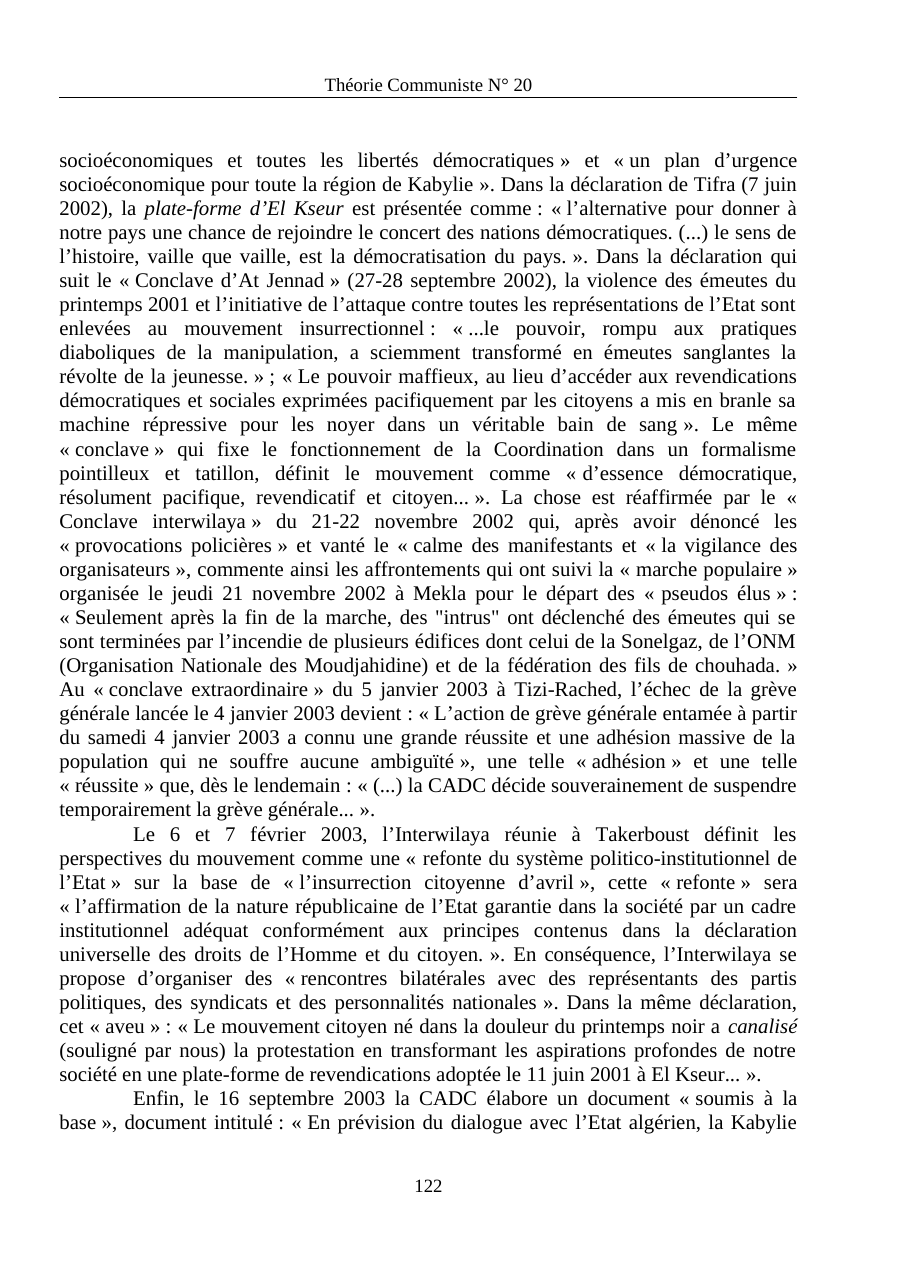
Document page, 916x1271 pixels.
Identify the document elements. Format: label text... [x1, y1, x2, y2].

text Enfin, le 16 septembre 2003 la CADC élabore un document « soumis à la base », document intitulé : « En prévision du dialogue avec l’Etat algérien, la Kabylie [59, 1086, 797, 1134]
text socioéconomiques et toutes les libertés démocratiques » et « un plan d’urgence socioéconomique pour toute la région de Kabylie ». Dans la déclaration de Tifra (7 juin 2002), la plate-forme d’El Kseur est présentée comme : « l’alternative pour donner à notre pays une chance de rejoindre le concert des nations démocratiques. (...) le sens de l’histoire, vaille que vaille, est la démocratisation du pays. ». Dans la déclaration qui suit le « Conclave d’At Jennad » (27-28 septembre 2002), la violence des émeutes du printemps 2001 et l’initiative de l’attaque contre toutes les représentations de l’Etat sont enlevées au mouvement insurrectionnel : « ...le pouvoir, rompu aux pratiques diaboliques de la manipulation, a sciemment transformé en émeutes sanglantes la révolte de la jeunesse. » ; « Le pouvoir maffieux, au lieu d’accéder aux revendications démocratiques et sociales exprimées pacifiquement par les citoyens a mis en branle sa machine répressive pour les noyer dans un véritable bain de sang ». Le même « conclave » qui fixe le fonctionnement de la Coordination dans un formalisme pointilleux et tatillon, définit le mouvement comme « d’essence démocratique, résolument pacifique, revendicatif et citoyen... ». La chose est réaffirmée par le « Conclave interwilaya » du 21-22 novembre 2002 qui, après avoir dénoncé les « provocations policières » et vanté le « calme des manifestants et « la vigilance des organisateurs », commente ainsi les affrontements qui ont suivi la « marche populaire » organisée le jeudi 21 novembre 2002 à Mekla pour le départ des « pseudos élus » : « Seulement après la fin de la marche, des "intrus" ont déclenché des émeutes qui se sont terminées par l’incendie de plusieurs édifices dont celui de la Sonelgaz, de l’ONM (Organisation Nationale des Moudjahidine) et de la fédération des fils de chouhada. » Au « conclave extraordinaire » du 5 janvier 2003 à Tizi-Rached, l’échec de la grève générale lancée le 4 janvier 2003 devient : « L’action de grève générale entamée à partir du samedi 4 janvier 2003 a connu une grande réussite et une adhésion massive de la population qui ne souffre aucune ambiguïté », une telle « adhésion » et une telle « réussite » que, dès le lendemain : « (...) la CADC décide souverainement de suspendre temporairement la grève générale... ». [59, 148, 797, 821]
text Le 6 et 7 février 2003, l’Interwilaya réunie à Takerboust définit les perspectives du mouvement comme une « refonte du système politico-institutionnel de l’Etat » sur la base de « l’insurrection citoyenne d’avril », cette « refonte » sera « l’affirmation de la nature républicaine de l’Etat garantie dans la société par un cadre institutionnel adéquat conformément aux principes contenus dans la déclaration universelle des droits de l’Homme et du citoyen. ». En conséquence, l’Interwilaya se propose d’organiser des « rencontres bilatérales avec des représentants des partis politiques, des syndicats et des personnalités nationales ». Dans la même déclaration, cet « aveu » : « Le mouvement citoyen né dans la douleur du printemps noir a canalisé (souligné par nous) la protestation en transformant les aspirations profondes de notre société en une plate-forme de revendications adoptée le 11 juin 2001 à El Kseur... ». [59, 821, 797, 1086]
